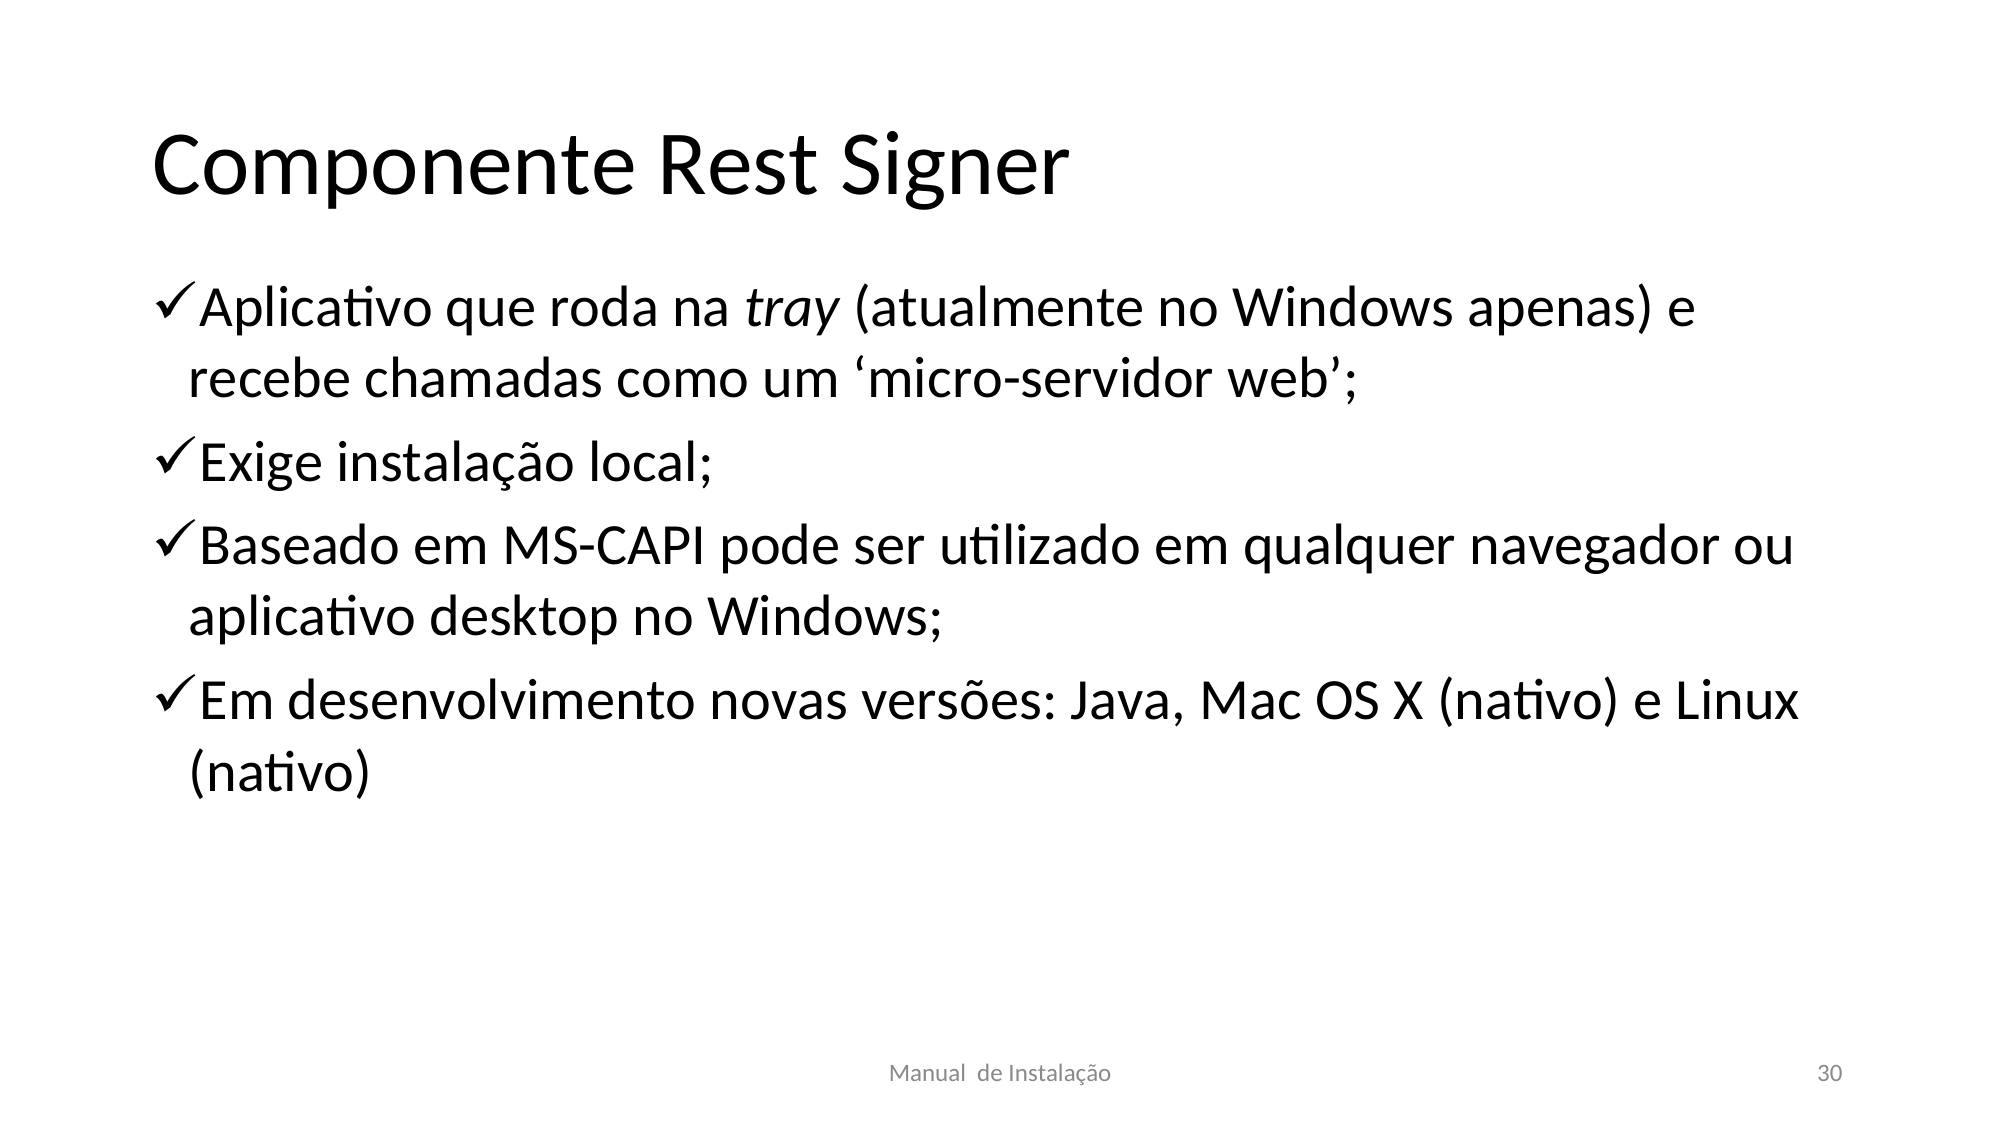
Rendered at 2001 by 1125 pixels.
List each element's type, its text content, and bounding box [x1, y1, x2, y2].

text Baseado em MS-CAPI pode ser utilizado em qualquer navegador ou aplicativo desktop no Windows; [151, 507, 1842, 650]
text Aplicativo que roda na tray (atualmente no Windows apenas) e recebe chamadas como um ‘micro-servidor web’; [151, 270, 1842, 412]
subtitle Componente Rest Signer [152, 106, 1842, 217]
text Exige instalação local; [151, 425, 1842, 496]
text Em desenvolvimento novas versões: Java, Mac OS X (nativo) e Linux (nativo) [151, 663, 1842, 806]
